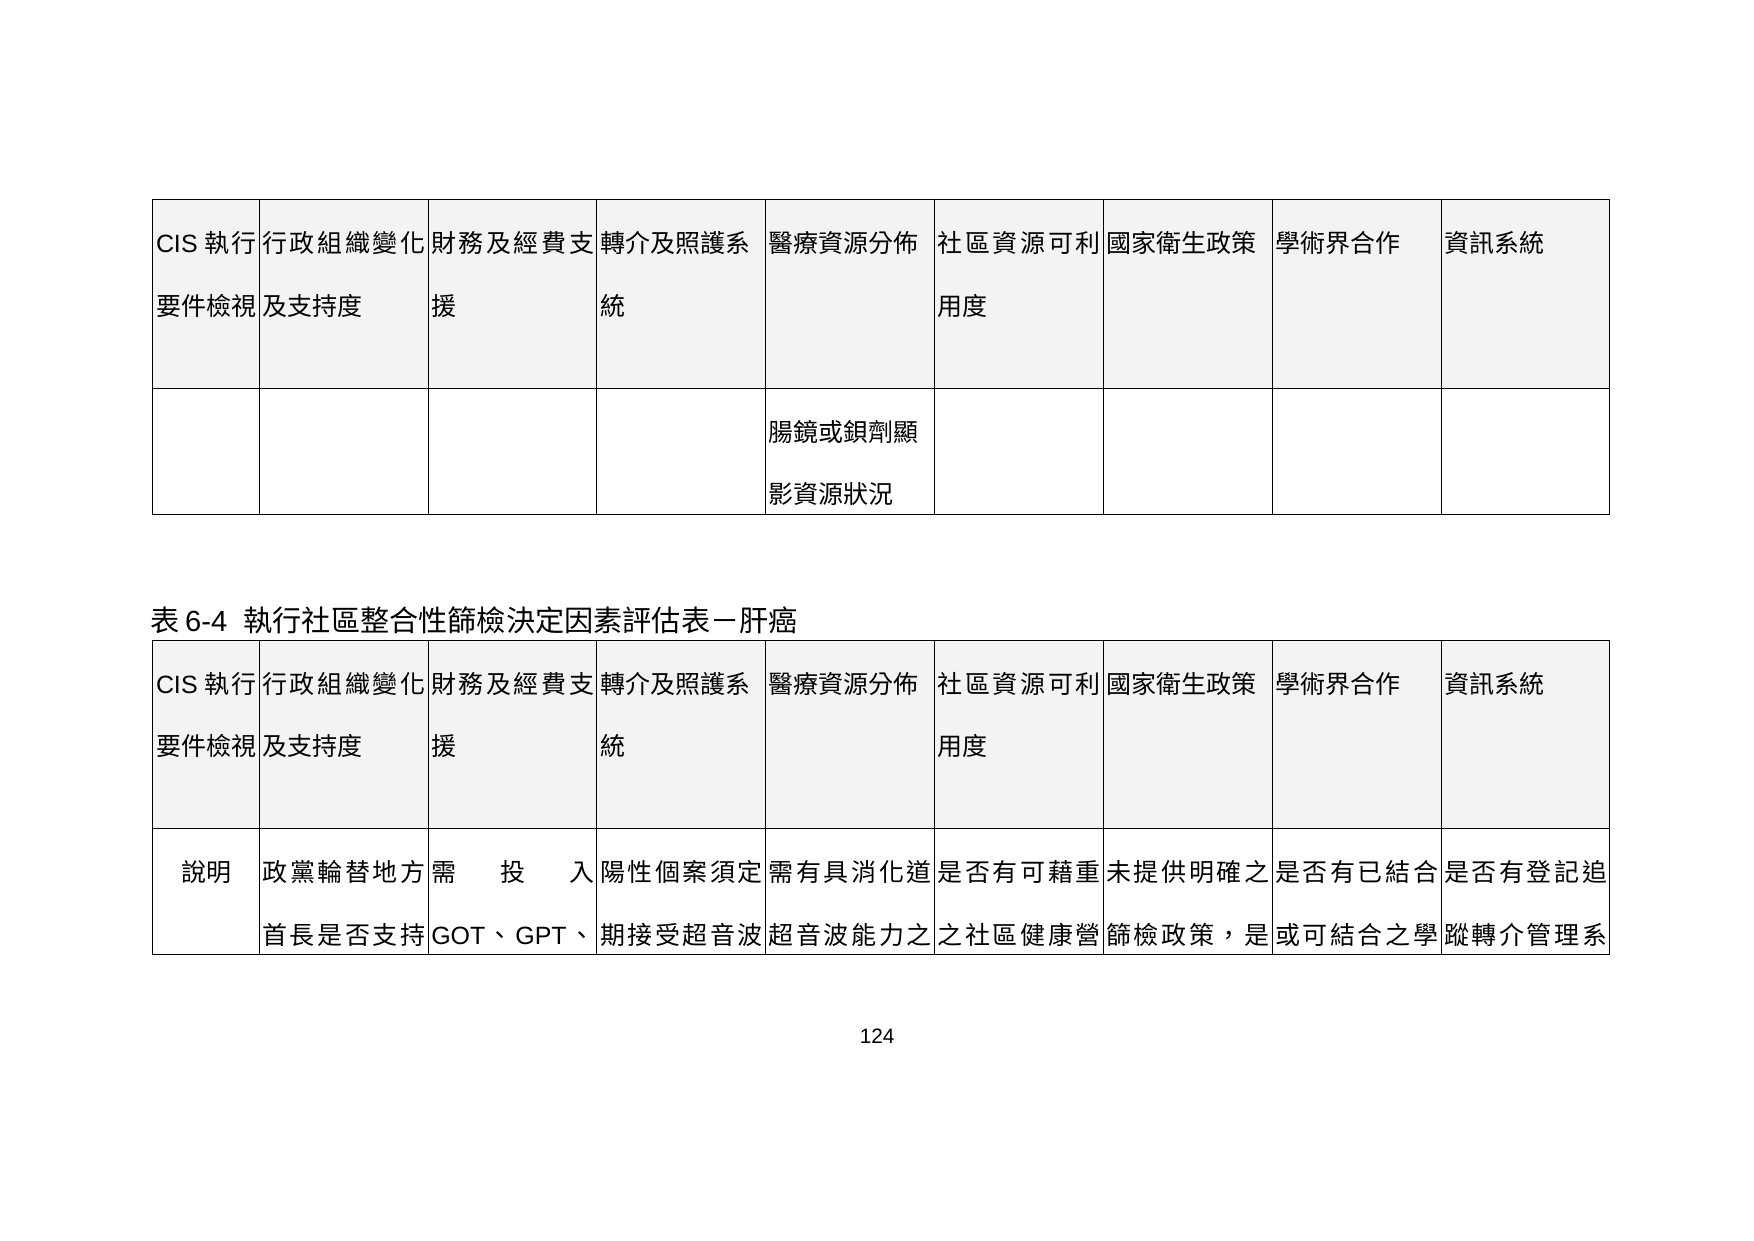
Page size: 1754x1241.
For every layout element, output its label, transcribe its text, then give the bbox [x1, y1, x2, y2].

table_header 醫療資源分佈 [766, 641, 934, 828]
table_header 醫療資源分佈 [766, 200, 934, 388]
table_cell [1104, 389, 1272, 514]
table_cell [429, 389, 596, 514]
table_cell 政黨輪替地方首長是否支持 [260, 829, 428, 954]
table_cell [260, 389, 428, 514]
table_cell 陽性個案須定期接受超音波 [597, 829, 765, 954]
table_cell 需投入GOT、GPT、 [429, 829, 596, 954]
table_header 行政組織變化及支持度 [260, 641, 428, 828]
table_header 資訊系統 [1442, 200, 1609, 388]
table_cell 需有具消化道超音波能力之 [766, 829, 934, 954]
table_header 轉介及照護系統 [597, 200, 765, 388]
text 表6-4 執行社區整合性篩檢決定因素評估表－肝癌 [150, 577, 1604, 640]
table_cell 未提供明確之篩檢政策，是 [1104, 829, 1272, 954]
table_cell 是否有可藉重之社區健康營 [935, 829, 1103, 954]
table_header 學術界合作 [1273, 641, 1441, 828]
table_header 行政組織變化及支持度 [260, 200, 428, 388]
table_cell 是否有登記追蹤轉介管理系 [1442, 829, 1609, 954]
table_cell 腸鏡或鋇劑顯影資源狀況 [766, 389, 934, 514]
table_header CIS執行要件檢視 [153, 641, 259, 828]
table_cell 說明 [153, 829, 259, 954]
table_cell [1442, 389, 1609, 514]
table_header 學術界合作 [1273, 200, 1441, 388]
table_header CIS執行要件檢視 [153, 200, 259, 388]
table_header 國家衛生政策 [1104, 641, 1272, 828]
table_header 財務及經費支援 [429, 641, 596, 828]
table_header 社區資源可利用度 [935, 200, 1103, 388]
table_header 社區資源可利用度 [935, 641, 1103, 828]
table_header 資訊系統 [1442, 641, 1609, 828]
table_header 國家衛生政策 [1104, 200, 1272, 388]
table_cell [597, 389, 765, 514]
table_header 財務及經費支援 [429, 200, 596, 388]
table_cell [1273, 389, 1441, 514]
table_header 轉介及照護系統 [597, 641, 765, 828]
table_cell [153, 389, 259, 514]
table_cell [935, 389, 1103, 514]
table_cell 是否有已結合或可結合之學 [1273, 829, 1441, 954]
